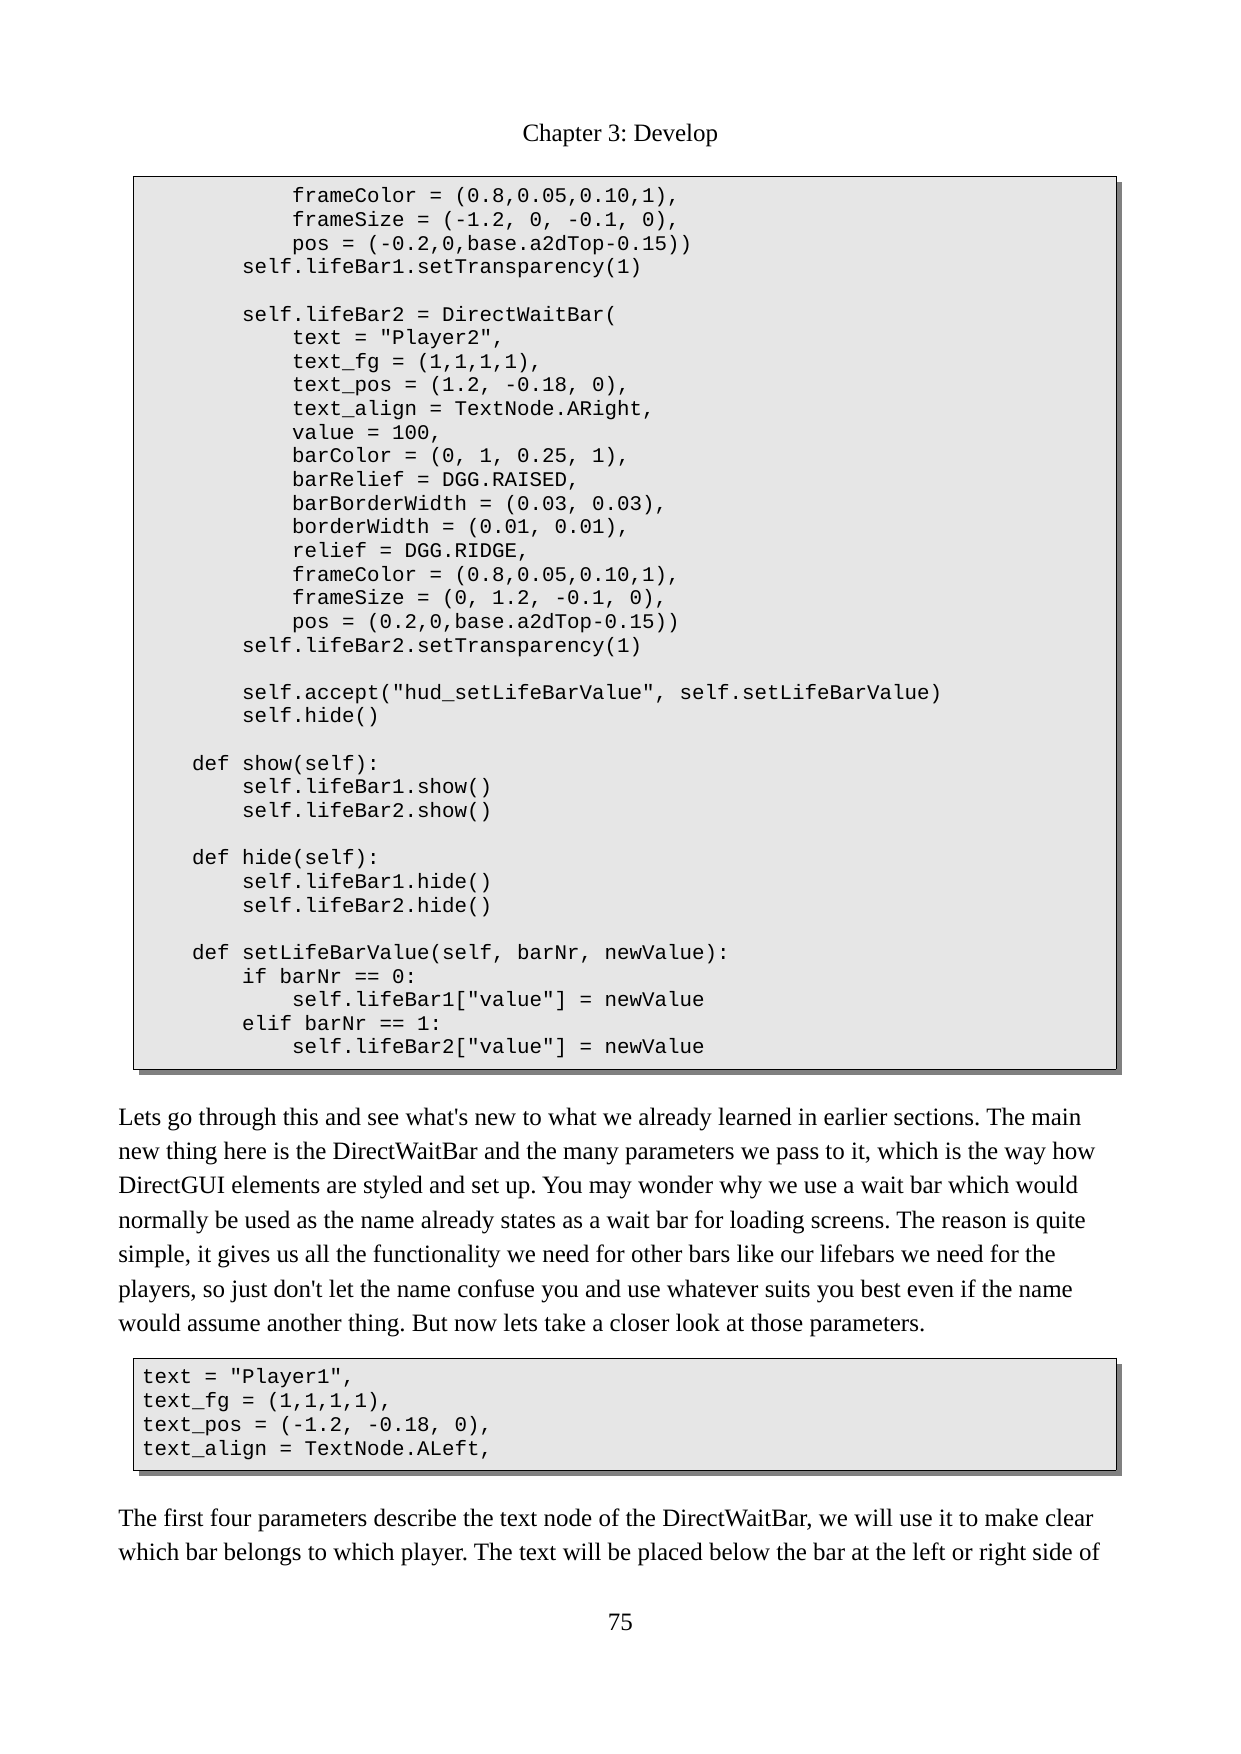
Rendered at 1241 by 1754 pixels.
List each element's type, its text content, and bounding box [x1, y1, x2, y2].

text frameColor = (0.8,0.05,0.10,1), [134, 555, 1116, 578]
text self.lifeBar2.show() [134, 791, 1116, 815]
text Lets go through this and see what's new to what we already learned in earlier sections. The main new thing here is the DirectWaitBar and the many parameters we pass to it, which is the way how DirectGUI elements are styled and set up. You may wonder why we use a wait bar which would normally be used as the name already states as a wait bar for loading screens. The reason is quite simple, it gives us all the functionality we need for other bars like our lifebars we need for the players, so just don't let the name confuse you and use whatever suits you best even if the name would assume another thing. But now lets take a closer look at those parameters. [118, 1102, 1122, 1337]
text borderWidth = (0.01, 0.01), [134, 507, 1116, 531]
text text_align = TextNode.ALeft, [134, 1428, 1116, 1470]
text self.lifeBar2.hide() [134, 886, 1116, 909]
text text = "Player1", [134, 1359, 1116, 1381]
text self.lifeBar1["value"] = newValue [134, 980, 1116, 1004]
text if barNr == 0: [134, 957, 1116, 980]
text self.lifeBar1.show() [134, 767, 1116, 791]
text frameSize = (-1.2, 0, -0.1, 0), [134, 200, 1116, 224]
text self.hide() [134, 697, 1116, 720]
text def show(self): [134, 744, 1116, 767]
text def setLifeBarValue(self, barNr, newValue): [134, 933, 1116, 957]
text pos = (-0.2,0,base.a2dTop-0.15)) [134, 224, 1116, 247]
text frameColor = (0.8,0.05,0.10,1), [134, 177, 1116, 200]
text The first four parameters describe the text node of the DirectWaitBar, we will use it to make clear which bar belongs to which player. The text will be placed below the bar at the left or right side of [118, 1503, 1122, 1566]
text self.accept("hud_setLifeBarValue", self.setLifeBarValue) [134, 673, 1116, 697]
text text_fg = (1,1,1,1), [134, 1381, 1116, 1405]
text elif barNr == 1: [134, 1004, 1116, 1028]
text text = "Player2", [134, 318, 1116, 342]
text text_pos = (1.2, -0.18, 0), [134, 366, 1116, 389]
text self.lifeBar1.setTransparency(1) [134, 247, 1116, 271]
text text_pos = (-1.2, -0.18, 0), [134, 1405, 1116, 1428]
text self.lifeBar2["value"] = newValue [134, 1028, 1116, 1069]
text pos = (0.2,0,base.a2dTop-0.15)) [134, 602, 1116, 626]
text barRelief = DGG.RAISED, [134, 460, 1116, 484]
text self.lifeBar2 = DirectWaitBar( [134, 294, 1116, 318]
text frameSize = (0, 1.2, -0.1, 0), [134, 578, 1116, 602]
text barBorderWidth = (0.03, 0.03), [134, 484, 1116, 507]
text text_align = TextNode.ARight, [134, 389, 1116, 413]
text text_fg = (1,1,1,1), [134, 342, 1116, 366]
text relief = DGG.RIDGE, [134, 531, 1116, 555]
text def hide(self): [134, 838, 1116, 862]
text barColor = (0, 1, 0.25, 1), [134, 436, 1116, 460]
text self.lifeBar2.setTransparency(1) [134, 626, 1116, 649]
text value = 100, [134, 413, 1116, 436]
text self.lifeBar1.hide() [134, 862, 1116, 886]
